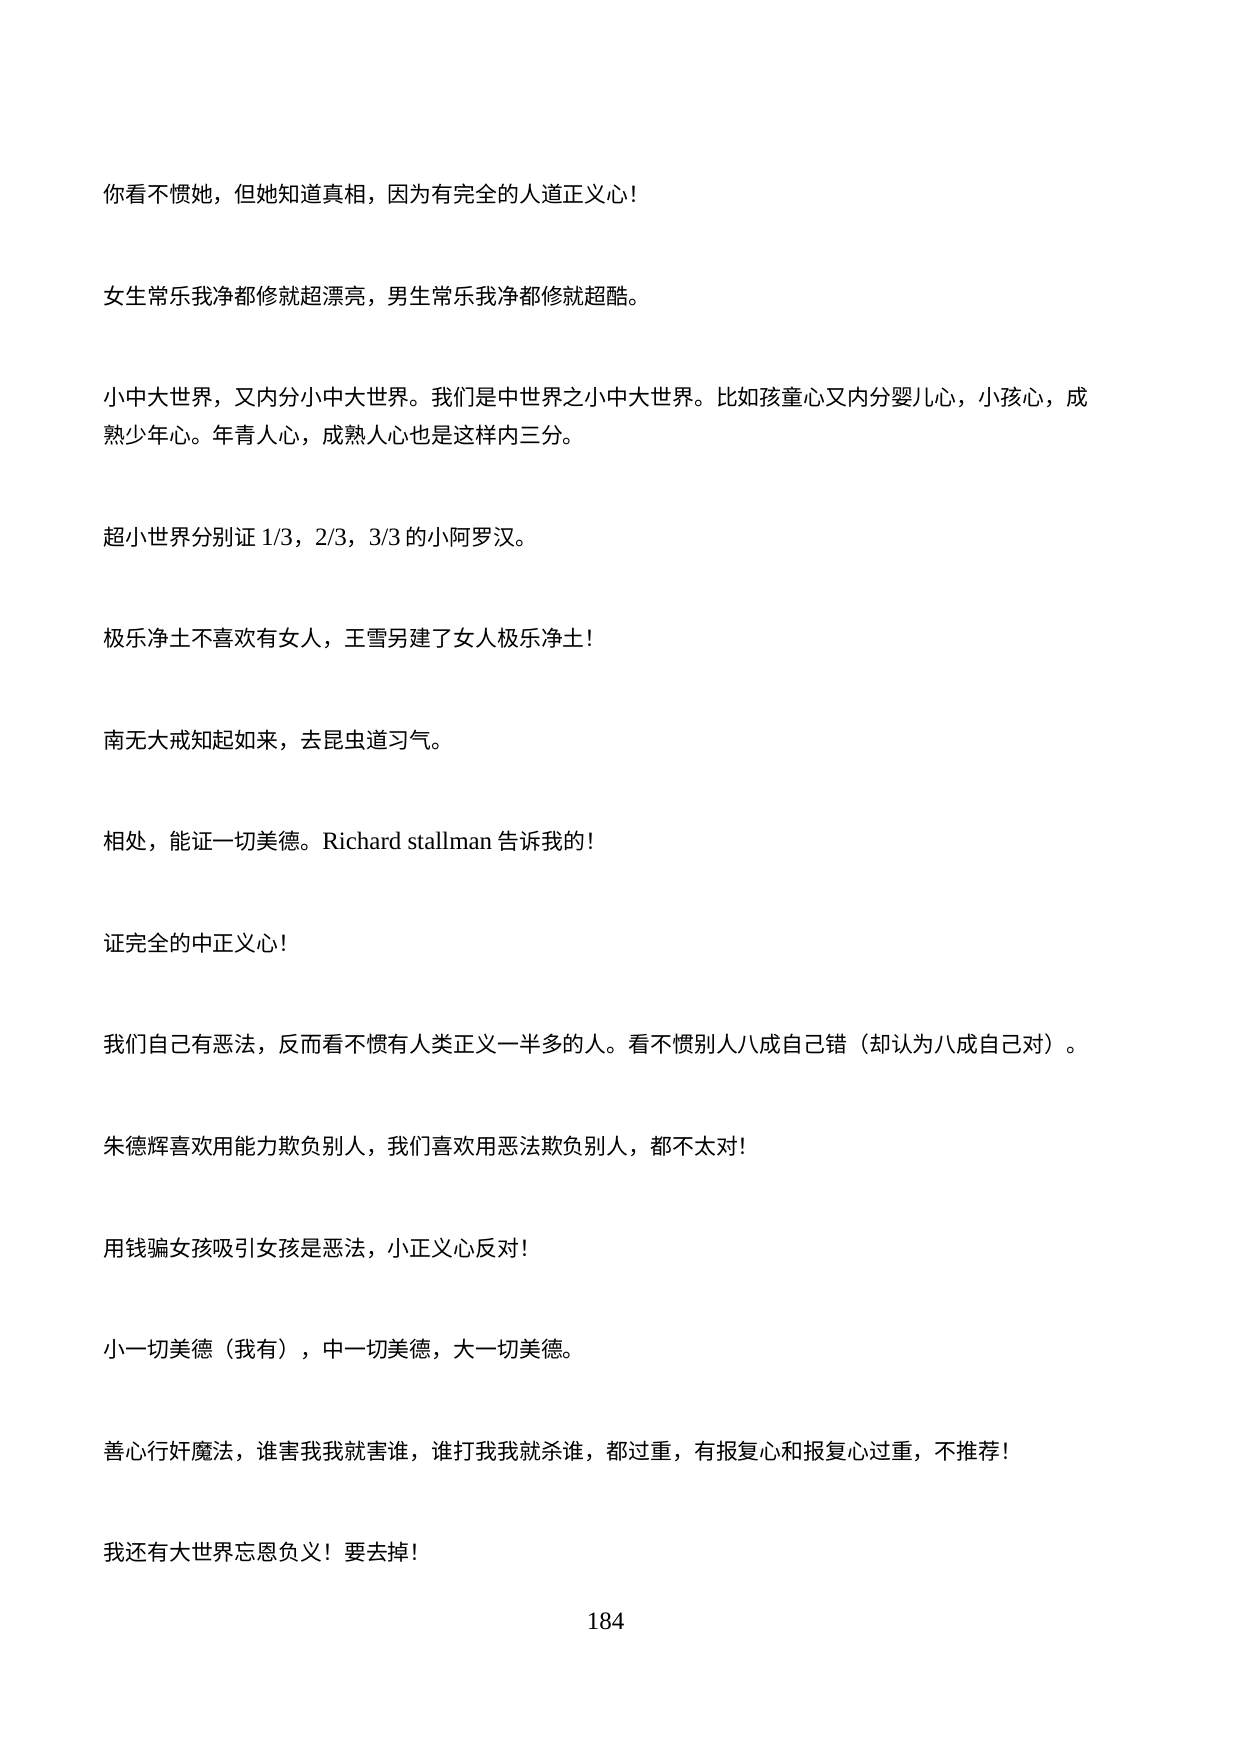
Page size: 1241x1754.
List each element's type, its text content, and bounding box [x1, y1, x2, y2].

text 你看不惯她，但她知道真相，因为有完全的人道正义心！ [103, 177, 1107, 209]
text 我们自己有恶法，反而看不惯有人类正义一半多的人。看不惯别人八成自己错（却认为八成自己对）。 [103, 1027, 1107, 1059]
text 南无大戒知起如来，去昆虫道习气。 [103, 723, 1107, 754]
text 极乐净土不喜欢有女人，王雪另建了女人极乐净土！ [103, 621, 1107, 653]
text 我还有大世界忘恩负义！要去掉！ [103, 1535, 1107, 1567]
text 善心行奸魔法，谁害我我就害谁，谁打我我就杀谁，都过重，有报复心和报复心过重，不推荐！ [103, 1434, 1107, 1465]
text 小中大世界，又内分小中大世界。我们是中世界之小中大世界。比如孩童心又内分婴儿心，小孩心，成熟少年心。年青人心，成熟人心也是这样内三分。 [103, 380, 1107, 450]
text 朱德辉喜欢用能力欺负别人，我们喜欢用恶法欺负别人，都不太对！ [103, 1129, 1107, 1161]
text 相处，能证一切美德。Richard stallman告诉我的！ [103, 824, 1107, 856]
text 小一切美德（我有），中一切美德，大一切美德。 [103, 1332, 1107, 1364]
text 用钱骗女孩吸引女孩是恶法，小正义心反对！ [103, 1231, 1107, 1262]
text 女生常乐我净都修就超漂亮，男生常乐我净都修就超酷。 [103, 279, 1107, 310]
text 超小世界分别证1/3，2/3，3/3的小阿罗汉。 [103, 520, 1107, 551]
text 证完全的中正义心！ [103, 926, 1107, 958]
